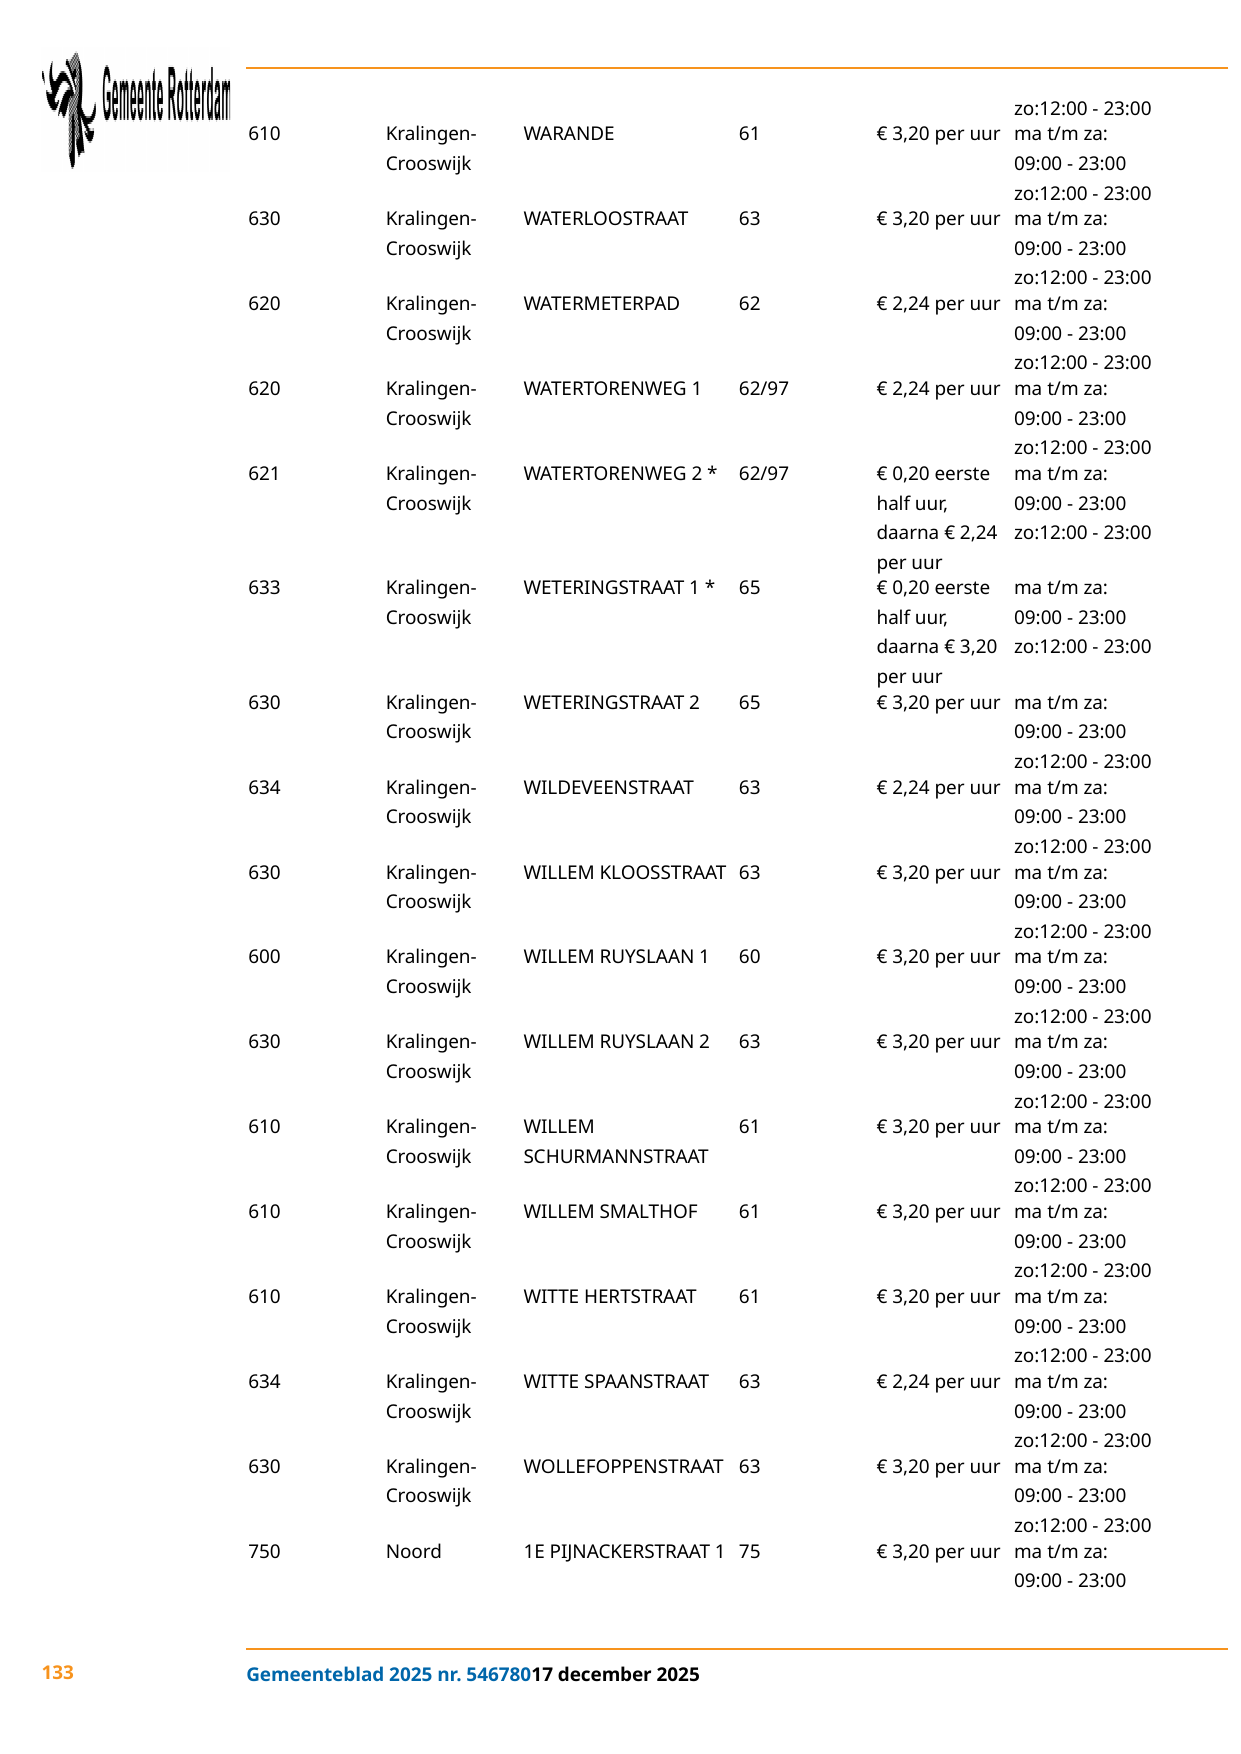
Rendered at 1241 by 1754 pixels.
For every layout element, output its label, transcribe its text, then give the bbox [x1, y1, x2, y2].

table_cell € 3,20 per uur [876, 944, 1014, 1029]
table_cell ma t/m za: 09:00 - 23:00 zo:12:00 - 23:00 [1014, 121, 1152, 205]
table_cell ma t/m za: 09:00 - 23:00 zo:12:00 - 23:00 [1014, 774, 1152, 859]
table_cell 630 [248, 1029, 386, 1113]
table_cell 610 [248, 1199, 386, 1283]
table_cell € 3,20 per uur [876, 689, 1014, 774]
table_cell ma t/m za: 09:00 - 23:00 zo:12:00 - 23:00 [1014, 1114, 1152, 1198]
table_cell WILDEVEENSTRAAT [523, 774, 739, 859]
table_cell Kralingen-Crooswijk [386, 944, 523, 1029]
table_cell 610 [248, 1283, 386, 1368]
table_cell Kralingen-Crooswijk [386, 689, 523, 774]
table_cell ma t/m za: 09:00 - 23:00 [1014, 1538, 1152, 1593]
table_cell Kralingen-Crooswijk [386, 121, 523, 205]
table_cell ma t/m za: 09:00 - 23:00 zo:12:00 - 23:00 [1014, 689, 1152, 774]
table_cell 633 [248, 575, 386, 689]
table_cell 630 [248, 205, 386, 290]
table_cell [386, 95, 523, 121]
table_cell 63 [739, 1029, 876, 1113]
table_cell WILLEM RUYSLAAN 2 [523, 1029, 739, 1113]
table_cell 634 [248, 1368, 386, 1453]
table_cell [739, 95, 876, 121]
table_cell 63 [739, 205, 876, 290]
table_cell 62/97 [739, 460, 876, 574]
table_cell 61 [739, 1199, 876, 1283]
table_cell Noord [386, 1538, 523, 1593]
table_cell ma t/m za: 09:00 - 23:00 zo:12:00 - 23:00 [1014, 1368, 1152, 1453]
table_cell 620 [248, 290, 386, 375]
table_cell 630 [248, 1453, 386, 1538]
table_cell WILLEM KLOOSSTRAAT [523, 859, 739, 944]
table_cell € 3,20 per uur [876, 1114, 1014, 1198]
table_cell ma t/m za: 09:00 - 23:00 zo:12:00 - 23:00 [1014, 944, 1152, 1029]
table_cell WATERTORENWEG 2 * [523, 460, 739, 574]
table_cell 61 [739, 121, 876, 205]
table_cell WILLEM SCHURMANNSTRAAT [523, 1114, 739, 1198]
table_cell WITTE HERTSTRAAT [523, 1283, 739, 1368]
table_cell 610 [248, 1114, 386, 1198]
table_cell Kralingen-Crooswijk [386, 205, 523, 290]
table_cell € 2,24 per uur [876, 375, 1014, 460]
table_cell 61 [739, 1114, 876, 1198]
table_cell 750 [248, 1538, 386, 1593]
table_cell ma t/m za: 09:00 - 23:00 zo:12:00 - 23:00 [1014, 205, 1152, 290]
table_cell 60 [739, 944, 876, 1029]
table_cell € 0,20 eerste half uur, daarna € 3,20 per uur [876, 575, 1014, 689]
table_cell Kralingen-Crooswijk [386, 375, 523, 460]
table_cell Kralingen-Crooswijk [386, 290, 523, 375]
table_cell ma t/m za: 09:00 - 23:00 zo:12:00 - 23:00 [1014, 575, 1152, 689]
table_cell Kralingen-Crooswijk [386, 1368, 523, 1453]
table_cell € 2,24 per uur [876, 774, 1014, 859]
table_cell WETERINGSTRAAT 2 [523, 689, 739, 774]
table_cell ma t/m za: 09:00 - 23:00 zo:12:00 - 23:00 [1014, 1453, 1152, 1538]
table_cell [523, 95, 739, 121]
table_cell € 3,20 per uur [876, 1538, 1014, 1593]
table_cell Kralingen-Crooswijk [386, 1029, 523, 1113]
table_cell ma t/m za: 09:00 - 23:00 zo:12:00 - 23:00 [1014, 1199, 1152, 1283]
table_cell Kralingen-Crooswijk [386, 1453, 523, 1538]
picture [41, 47, 231, 172]
table_cell WATERLOOSTRAAT [523, 205, 739, 290]
table_cell 63 [739, 774, 876, 859]
table_cell 65 [739, 689, 876, 774]
table_cell Kralingen-Crooswijk [386, 1283, 523, 1368]
table_cell Kralingen-Crooswijk [386, 859, 523, 944]
table_cell € 3,20 per uur [876, 859, 1014, 944]
table_cell WILLEM SMALTHOF [523, 1199, 739, 1283]
table_cell WITTE SPAANSTRAAT [523, 1368, 739, 1453]
table_cell € 3,20 per uur [876, 1283, 1014, 1368]
table_cell 1E PIJNACKERSTRAAT 1 [523, 1538, 739, 1593]
table_cell € 3,20 per uur [876, 1199, 1014, 1283]
table_cell [248, 95, 386, 121]
table_cell 630 [248, 859, 386, 944]
table_cell 621 [248, 460, 386, 574]
table_cell ma t/m za: 09:00 - 23:00 zo:12:00 - 23:00 [1014, 460, 1152, 574]
table_cell 610 [248, 121, 386, 205]
table_cell 63 [739, 1368, 876, 1453]
table_cell [876, 95, 1014, 121]
table_cell 65 [739, 575, 876, 689]
table_cell ma t/m za: 09:00 - 23:00 zo:12:00 - 23:00 [1014, 1283, 1152, 1368]
table_cell WETERINGSTRAAT 1 * [523, 575, 739, 689]
table_cell € 3,20 per uur [876, 205, 1014, 290]
table_cell ma t/m za: 09:00 - 23:00 zo:12:00 - 23:00 [1014, 1029, 1152, 1113]
table_cell ma t/m za: 09:00 - 23:00 zo:12:00 - 23:00 [1014, 859, 1152, 944]
table_cell Kralingen-Crooswijk [386, 1199, 523, 1283]
table_cell ma t/m za: 09:00 - 23:00 zo:12:00 - 23:00 [1014, 290, 1152, 375]
table_cell WATERTORENWEG 1 [523, 375, 739, 460]
table_cell 75 [739, 1538, 876, 1593]
table_cell 620 [248, 375, 386, 460]
table_cell 630 [248, 689, 386, 774]
table_cell Kralingen-Crooswijk [386, 774, 523, 859]
table_cell 62/97 [739, 375, 876, 460]
table_cell € 2,24 per uur [876, 290, 1014, 375]
table_cell 600 [248, 944, 386, 1029]
table_cell 62 [739, 290, 876, 375]
table_cell 61 [739, 1283, 876, 1368]
table_cell Kralingen-Crooswijk [386, 1114, 523, 1198]
table_cell Kralingen-Crooswijk [386, 575, 523, 689]
table_cell ma t/m za: 09:00 - 23:00 zo:12:00 - 23:00 [1014, 375, 1152, 460]
table_cell € 2,24 per uur [876, 1368, 1014, 1453]
table_cell 63 [739, 859, 876, 944]
table_cell Kralingen-Crooswijk [386, 460, 523, 574]
table_cell WOLLEFOPPENSTRAAT [523, 1453, 739, 1538]
table_cell WILLEM RUYSLAAN 1 [523, 944, 739, 1029]
table_cell € 0,20 eerste half uur, daarna € 2,24 per uur [876, 460, 1014, 574]
table_cell 63 [739, 1453, 876, 1538]
table_cell € 3,20 per uur [876, 1029, 1014, 1113]
table_cell 634 [248, 774, 386, 859]
table_cell € 3,20 per uur [876, 1453, 1014, 1538]
table_cell zo:12:00 - 23:00 [1014, 95, 1152, 121]
table_cell € 3,20 per uur [876, 121, 1014, 205]
table_cell WARANDE [523, 121, 739, 205]
table_cell WATERMETERPAD [523, 290, 739, 375]
